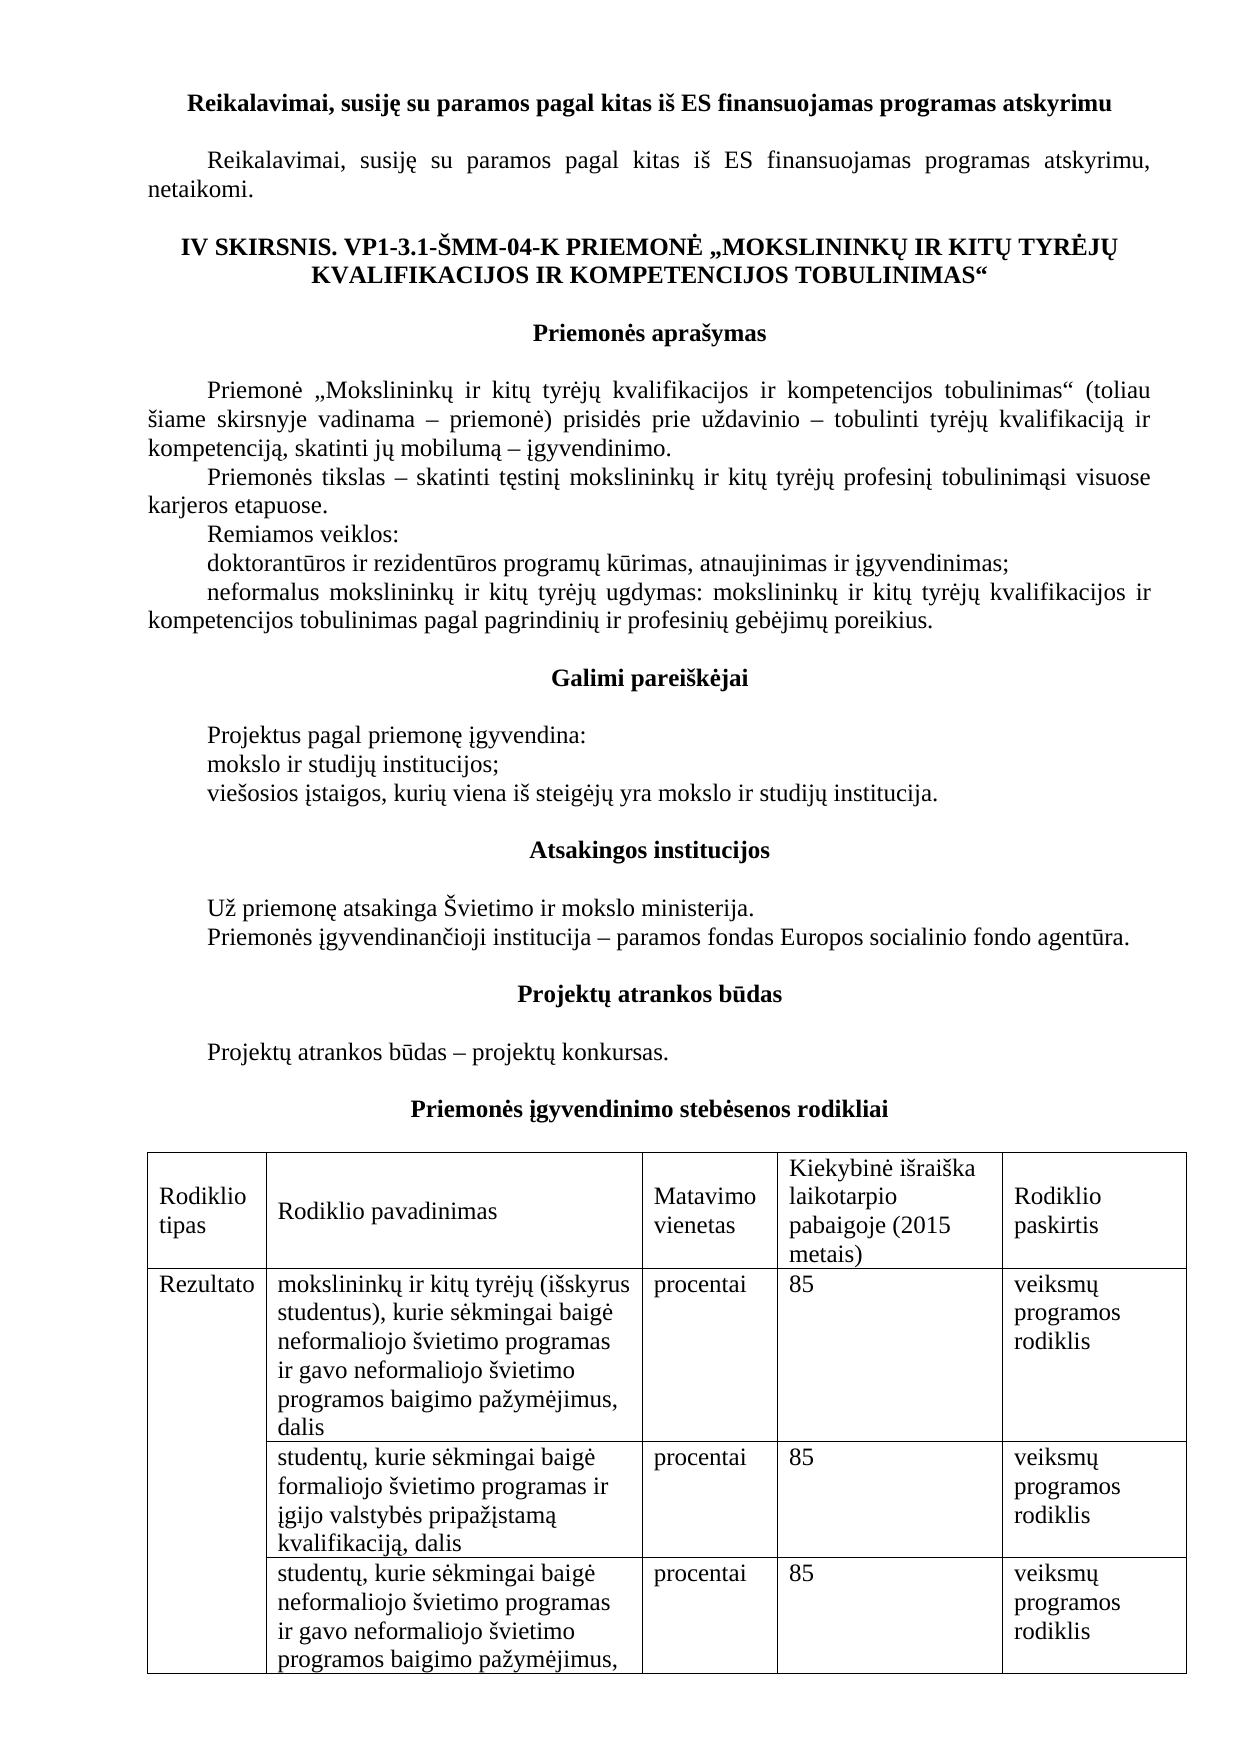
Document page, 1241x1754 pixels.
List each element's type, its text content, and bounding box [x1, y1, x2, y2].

text Priemonės įgyvendinimo stebėsenos rodikliai [148, 1094, 1152, 1123]
table_cell procentai [643, 1269, 777, 1441]
text viešosios įstaigos, kurių viena iš steigėjų yra mokslo ir studijų institucija. [148, 778, 1152, 807]
table_cell mokslininkų ir kitų tyrėjų (išskyrus studentus), kurie sėkmingai baigė neformaliojo švietimo programas ir gavo neformaliojo švietimo programos baigimo pažymėjimus, dalis [267, 1269, 642, 1441]
table_header Rodiklio tipas [148, 1153, 266, 1268]
text Projektus pagal priemonę įgyvendina: [148, 720, 1152, 749]
table_cell Rezultato [148, 1269, 266, 1673]
table_cell studentų, kurie sėkmingai baigė formaliojo švietimo programas ir įgijo valstybės pripažįstamą kvalifikaciją, dalis [267, 1442, 642, 1557]
text Remiamos veiklos: [148, 519, 1152, 548]
text IV SKIRSNIS. VP1-3.1-ŠMM-04-K PRIEMONĖ „MOKSLININKŲ IR KITŲ TYRĖJŲ KVALIFIKACIJOS IR KOMPETENCIJOS TOBULINIMAS“ [148, 232, 1152, 289]
text Projektų atrankos būdas [148, 979, 1152, 1008]
table_cell veiksmų programos rodiklis [1003, 1269, 1186, 1441]
text mokslo ir studijų institucijos; [148, 749, 1152, 778]
text Priemonės įgyvendinančioji institucija – paramos fondas Europos socialinio fondo agentūra. [148, 922, 1152, 950]
text Reikalavimai, susiję su paramos pagal kitas iš ES finansuojamas programas atskyrimu [148, 88, 1152, 117]
table_cell veiksmų programos rodiklis [1003, 1442, 1186, 1557]
text Priemonės aprašymas [148, 318, 1152, 347]
text Reikalavimai, susiję su paramos pagal kitas iš ES finansuojamas programas atskyrimu, netaikomi. [148, 145, 1152, 203]
table_cell veiksmų programos rodiklis [1003, 1558, 1186, 1673]
text doktorantūros ir rezidentūros programų kūrimas, atnaujinimas ir įgyvendinimas; [148, 548, 1152, 577]
text Galimi pareiškėjai [148, 663, 1152, 692]
table_header Kiekybinė išraiška laikotarpio pabaigoje (2015 metais) [778, 1153, 1002, 1268]
table_cell procentai [643, 1558, 777, 1673]
table_header Rodiklio pavadinimas [267, 1153, 642, 1268]
table_cell 85 [778, 1269, 1002, 1441]
table_cell studentų, kurie sėkmingai baigė neformaliojo švietimo programas ir gavo neformaliojo švietimo programos baigimo pažymėjimus, [267, 1558, 642, 1673]
text Už priemonę atsakinga Švietimo ir mokslo ministerija. [148, 893, 1152, 922]
text Priemonės tikslas – skatinti tęstinį mokslininkų ir kitų tyrėjų profesinį tobulinimąsi visuose karjeros etapuose. [148, 462, 1152, 519]
text Projektų atrankos būdas – projektų konkursas. [148, 1037, 1152, 1065]
table_header Rodiklio paskirtis [1003, 1153, 1186, 1268]
table_cell 85 [778, 1442, 1002, 1557]
text Atsakingos institucijos [148, 835, 1152, 864]
table_header Matavimo vienetas [643, 1153, 777, 1268]
text Priemonė „Mokslininkų ir kitų tyrėjų kvalifikacijos ir kompetencijos tobulinimas“ (toliau šiame skirsnyje vadinama – priemonė) prisidės prie uždavinio – tobulinti tyrėjų kvalifikaciją ir kompetenciją, skatinti jų mobilumą – įgyvendinimo. [148, 375, 1152, 462]
text neformalus mokslininkų ir kitų tyrėjų ugdymas: mokslininkų ir kitų tyrėjų kvalifikacijos ir kompetencijos tobulinimas pagal pagrindinių ir profesinių gebėjimų poreikius. [148, 577, 1152, 634]
table_cell 85 [778, 1558, 1002, 1673]
table_cell procentai [643, 1442, 777, 1557]
